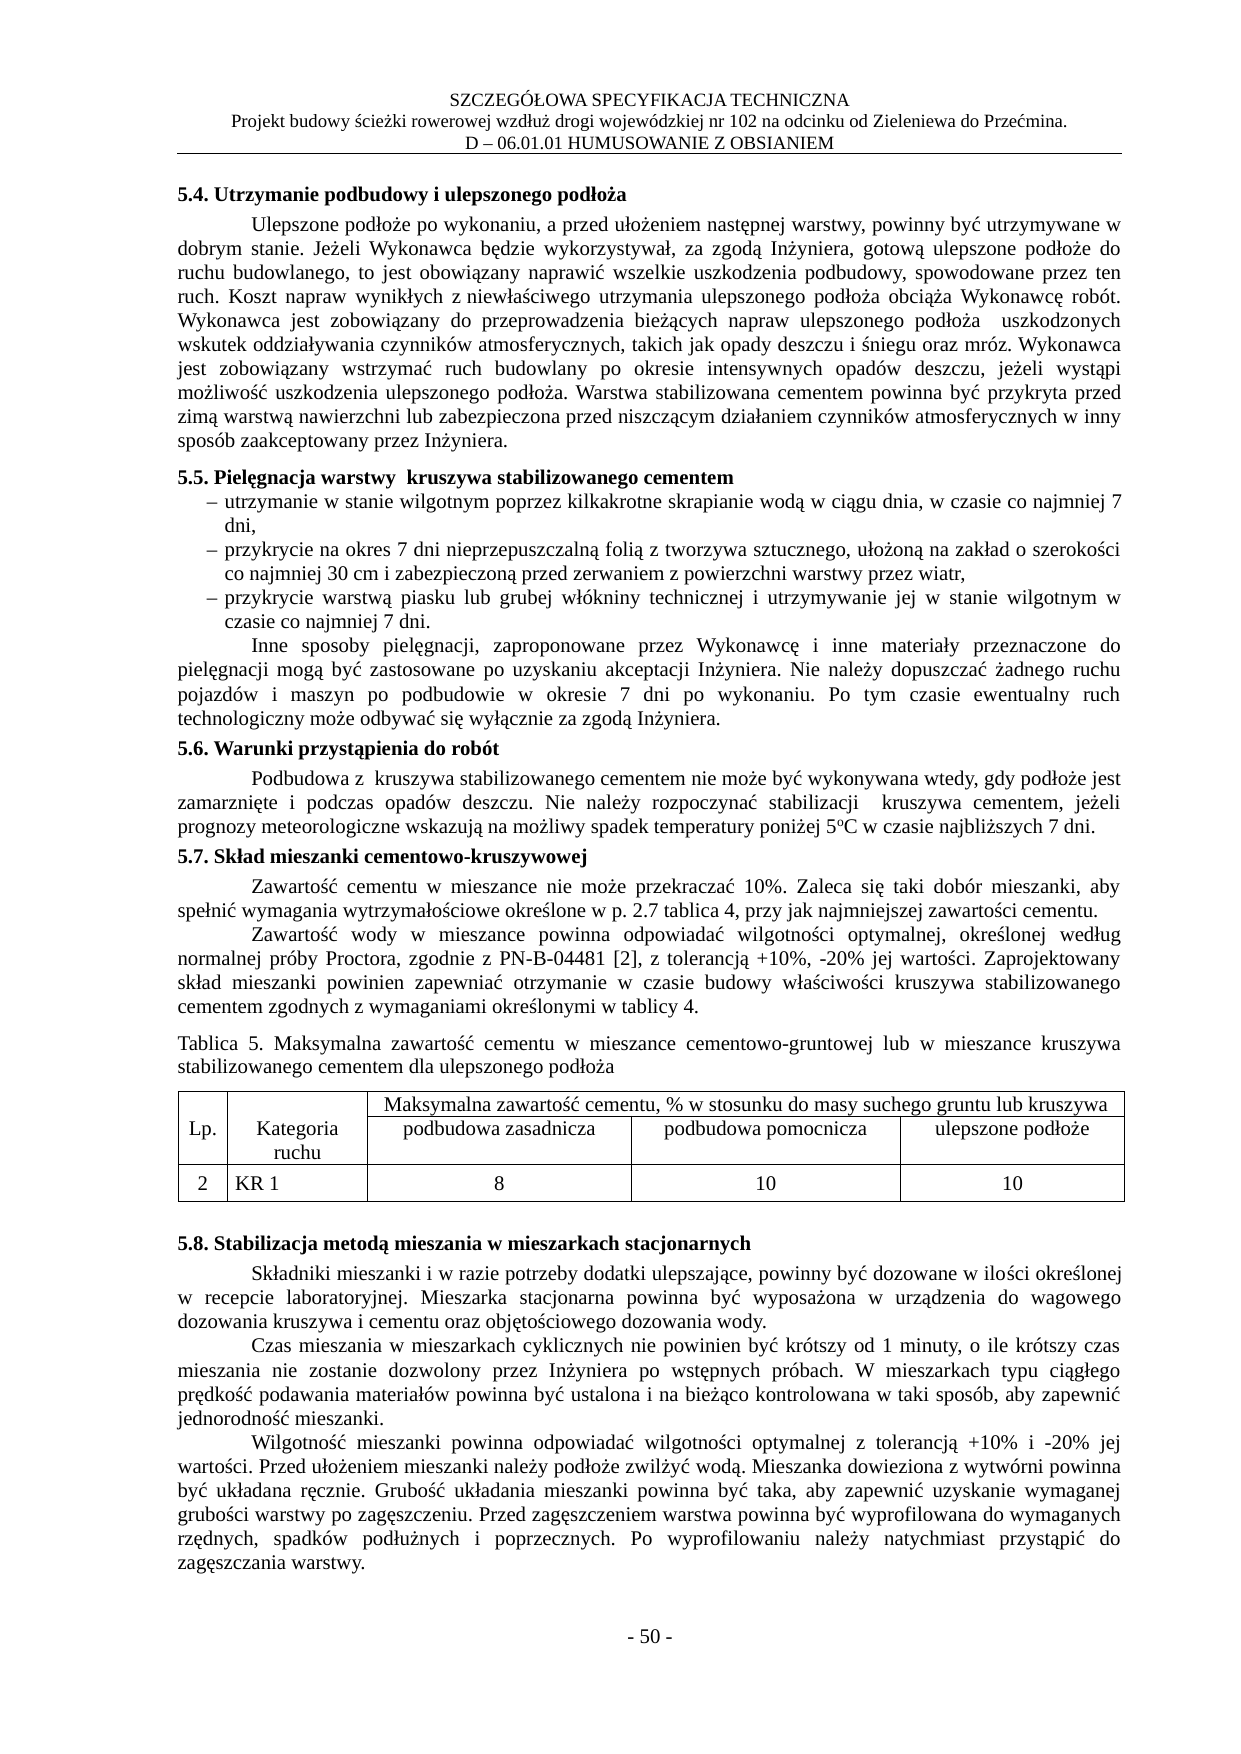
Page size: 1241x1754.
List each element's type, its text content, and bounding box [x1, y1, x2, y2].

table_cell 8 [368, 1165, 631, 1201]
table_cell ulepszone podłoże [901, 1117, 1124, 1164]
table_header Kategoria ruchu [228, 1092, 367, 1164]
list przykrycie na okres 7 dni nieprzepuszczalną folią z tworzywa sztucznego, ułożoną na zakład o szerokości co najmniej 30 cm i zabezpieczoną przed zerwaniem z powierzchni warstwy przez wiatr, [207, 537, 1122, 585]
subtitle 5.5. Pielęgnacja warstwy kruszywa stabilizowanego cementem [177, 465, 1122, 489]
table_cell 2 [179, 1165, 227, 1201]
subtitle Zawartość cementu w mieszance nie może przekraczać 10%. Zaleca się taki dobór mieszanki, aby spełnić wymagania wytrzymałościowe określone w p. 2.7 tablica 4, przy jak najmniejszej zawartości cementu. [177, 874, 1122, 922]
subtitle 5.6. Warunki przystąpienia do robót [177, 736, 1122, 759]
list przykrycie warstwą piasku lub grubej włókniny technicznej i utrzymywanie jej w stanie wilgotnym w czasie co najmniej 7 dni. [207, 585, 1122, 633]
table_header Maksymalna zawartość cementu, % w stosunku do masy suchego gruntu lub kruszywa [368, 1092, 1124, 1116]
subtitle 5.4. Utrzymanie podbudowy i ulepszonego podłoża [177, 182, 1122, 206]
text Podbudowa z kruszywa stabilizowanego cementem nie może być wykonywana wtedy, gdy podłoże jest zamarznięte i podczas opadów deszczu. Nie należy rozpoczynać stabilizacji kruszywa cementem, jeżeli prognozy meteorologiczne wskazują na możliwy spadek temperatury poniżej 5oC w czasie najbliższych 7 dni. [177, 766, 1122, 838]
table_cell 10 [632, 1165, 900, 1201]
subtitle Tablica 5. Maksymalna zawartość cementu w mieszance cementowo-gruntowej lub w mieszance kruszywa stabilizowanego cementem dla ulepszonego podłoża [177, 1030, 1122, 1078]
table_header Lp. [179, 1092, 227, 1164]
text Wilgotność mieszanki powinna odpowiadać wilgotności optymalnej z tolerancją +10% i -20% jej wartości. Przed ułożeniem mieszanki należy podłoże zwilżyć wodą. Mieszanka dowieziona z wytwórni powinna być układana ręcznie. Grubość układania mieszanki powinna być taka, aby zapewnić uzyskanie wymaganej grubości warstwy po zagęszczeniu. Przed zagęszczeniem warstwa powinna być wyprofilowana do wymaganych rzędnych, spadków podłużnych i poprzecznych. Po wyprofilowaniu należy natychmiast przystąpić do zagęszczania warstwy. [177, 1430, 1122, 1574]
text Czas mieszania w mieszarkach cyklicznych nie powinien być krótszy od 1 minuty, o ile krótszy czas mieszania nie zostanie dozwolony przez Inżyniera po wstępnych próbach. W mieszarkach typu ciągłego prędkość podawania materiałów powinna być ustalona i na bieżąco kontrolowana w taki sposób, aby zapewnić jednorodność mieszanki. [177, 1333, 1122, 1430]
text Inne sposoby pielęgnacji, zaproponowane przez Wykonawcę i inne materiały przeznaczone do pielęgnacji mogą być zastosowane po uzyskaniu akceptacji Inżyniera. Nie należy dopuszczać żadnego ruchu pojazdów i maszyn po podbudowie w okresie 7 dni po wykonaniu. Po tym czasie ewentualny ruch technologiczny może odbywać się wyłącznie za zgodą Inżyniera. [177, 633, 1122, 729]
subtitle 5.7. Skład mieszanki cementowo-kruszywowej [177, 844, 1122, 868]
text Zawartość wody w mieszance powinna odpowiadać wilgotności optymalnej, określonej według normalnej próby Proctora, zgodnie z PN-B-04481 [2], z tolerancją +10%, -20% jej wartości. Zaprojektowany skład mieszanki powinien zapewniać otrzymanie w czasie budowy właściwości kruszywa stabilizowanego cementem zgodnych z wymaganiami określonymi w tablicy 4. [177, 922, 1122, 1018]
text Ulepszone podłoże po wykonaniu, a przed ułożeniem następnej warstwy, powinny być utrzymywane w dobrym stanie. Jeżeli Wykonawca będzie wykorzystywał, za zgodą Inżyniera, gotową ulepszone podłoże do ruchu budowlanego, to jest obowiązany naprawić wszelkie uszkodzenia podbudowy, spowodowane przez ten ruch. Koszt napraw wynikłych z niewłaściwego utrzymania ulepszonego podłoża obciąża Wykonawcę robót. Wykonawca jest zobowiązany do przeprowadzenia bieżących napraw ulepszonego podłoża uszkodzonych wskutek oddziaływania czynników atmosferycznych, takich jak opady deszczu i śniegu oraz mróz. Wykonawca jest zobowiązany wstrzymać ruch budowlany po okresie intensywnych opadów deszczu, jeżeli wystąpi możliwość uszkodzenia ulepszonego podłoża. Warstwa stabilizowana cementem powinna być przykryta przed zimą warstwą nawierzchni lub zabezpieczona przed niszczącym działaniem czynników atmosferycznych w inny sposób zaakceptowany przez Inżyniera. [177, 212, 1122, 452]
subtitle 5.8. Stabilizacja metodą mieszania w mieszarkach stacjonarnych [177, 1231, 1122, 1255]
list utrzymanie w stanie wilgotnym poprzez kilkakrotne skrapianie wodą w ciągu dnia, w czasie co najmniej 7 dni, [207, 489, 1122, 537]
table_cell 10 [901, 1165, 1124, 1201]
table_cell KR 1 [228, 1165, 367, 1201]
table_cell podbudowa zasadnicza [368, 1117, 631, 1164]
text Składniki mieszanki i w razie potrzeby dodatki ulepszające, powinny być dozowane w ilości określonej w recepcie laboratoryjnej. Mieszarka stacjonarna powinna być wyposażona w urządzenia do wagowego dozowania kruszywa i cementu oraz objętościowego dozowania wody. [177, 1261, 1122, 1333]
table_cell podbudowa pomocnicza [632, 1117, 900, 1164]
